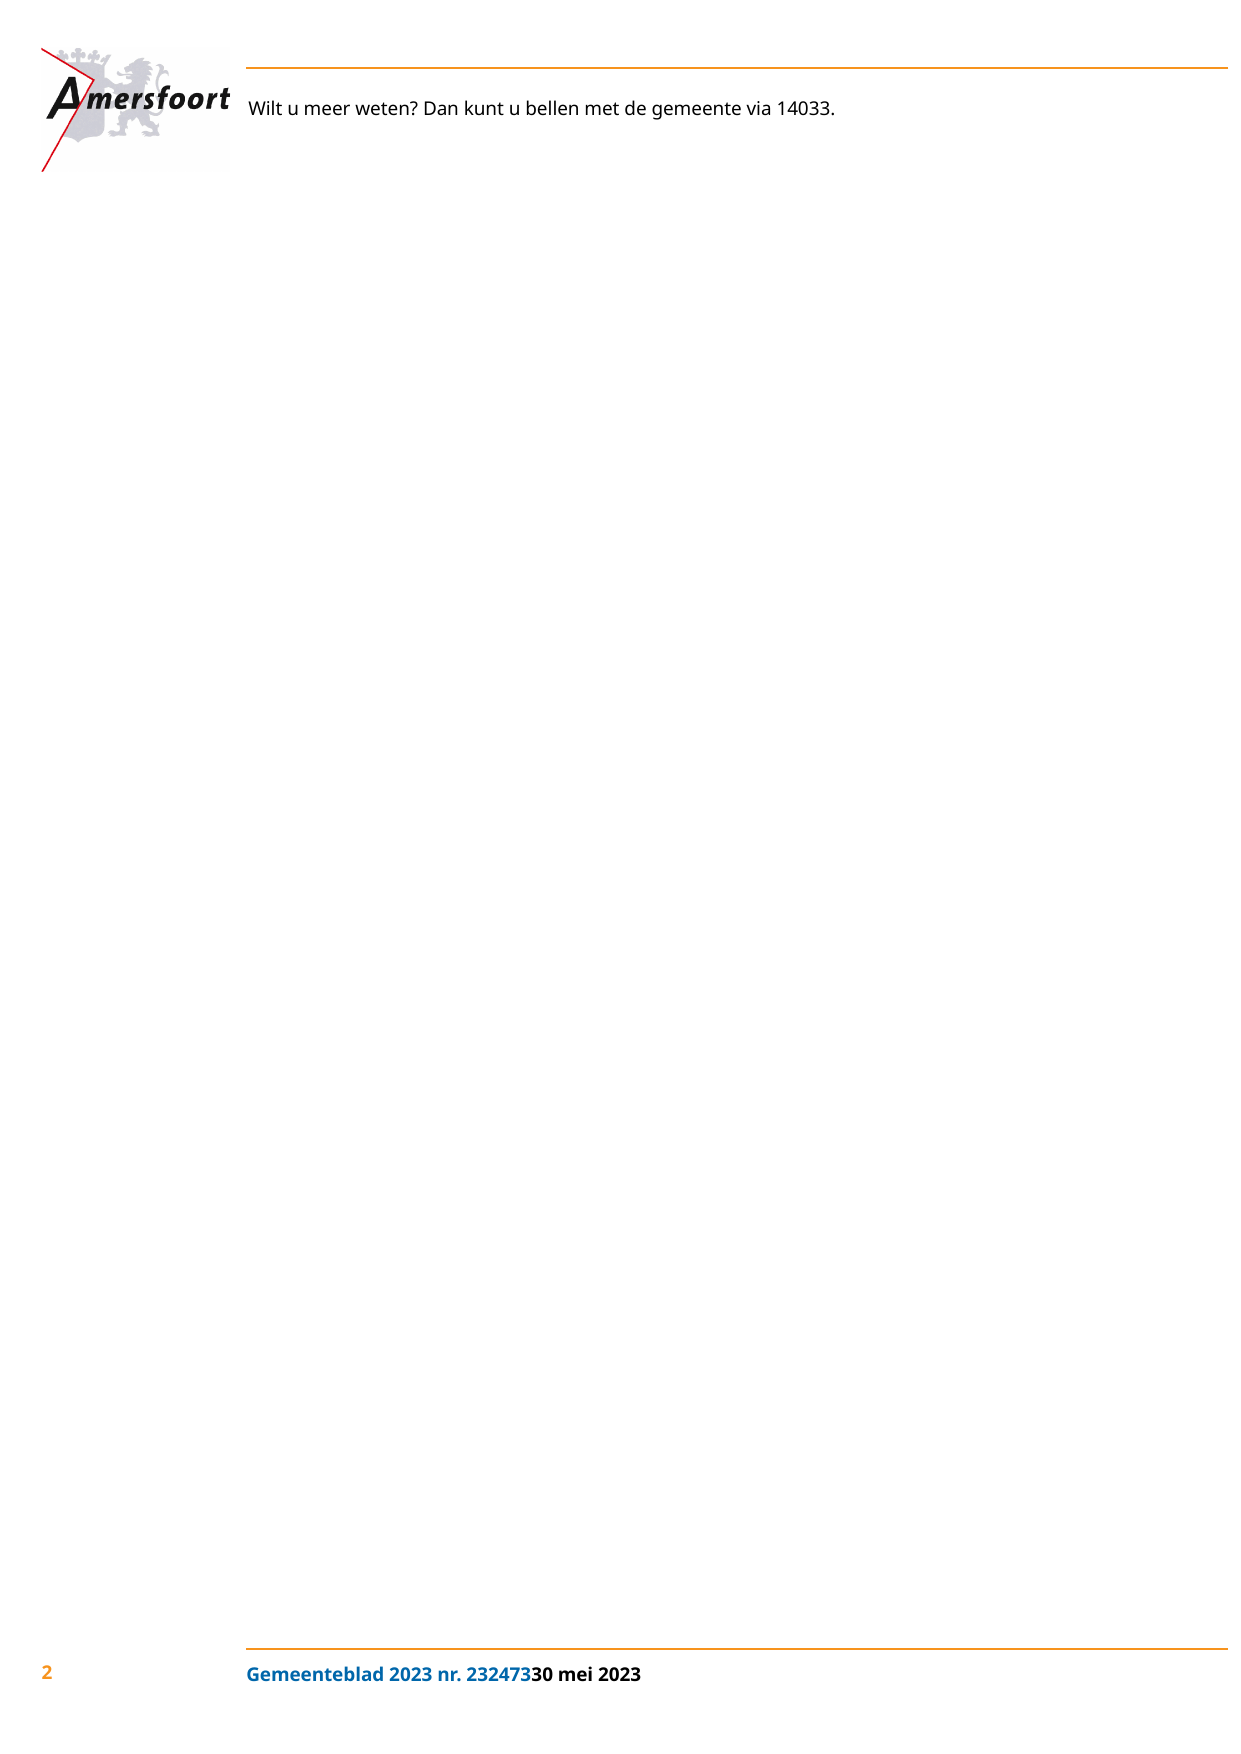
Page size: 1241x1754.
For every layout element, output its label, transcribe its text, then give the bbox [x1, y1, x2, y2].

text Wilt u meer weten? Dan kunt u bellen met de gemeente via 14033. [248, 95, 1152, 121]
picture [41, 47, 231, 172]
